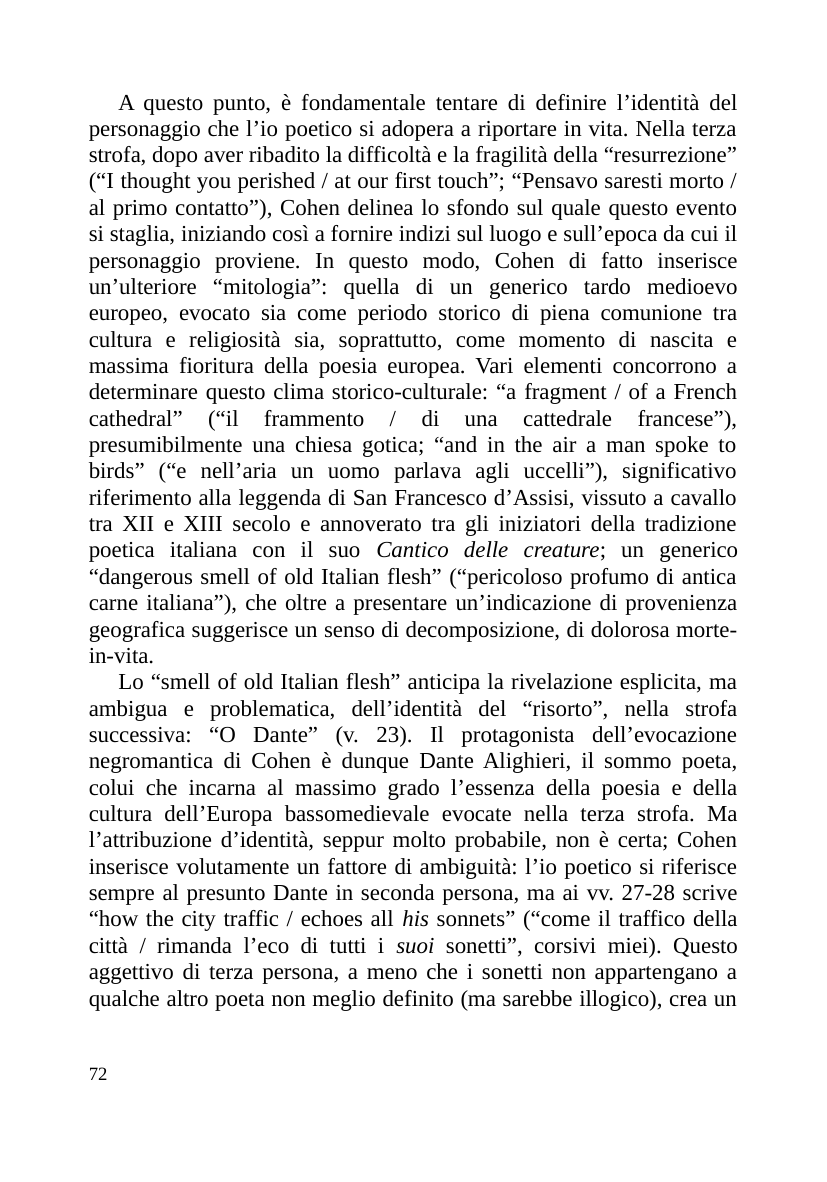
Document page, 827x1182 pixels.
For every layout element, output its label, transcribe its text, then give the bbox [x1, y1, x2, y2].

text Lo “smell of old Italian flesh” anticipa la rivelazione esplicita, ma ambigua e problematica, dell’identità del “risorto”, nella strofa successiva: “O Dante” (v. 23). Il protagonista dell’evocazione negromantica di Cohen è dunque Dante Alighieri, il sommo poeta, colui che incarna al massimo grado l’essenza della poesia e della cultura dell’Europa bassomedievale evocate nella terza strofa. Ma l’attribuzione d’identità, seppur molto probabile, non è certa; Cohen inserisce volutamente un fattore di ambiguità: l’io poetico si riferisce sempre al presunto Dante in seconda persona, ma ai vv. 27-28 scrive “how the city traffic / echoes all his sonnets” (“come il traffico della città / rimanda l’eco di tutti i suoi sonetti”, corsivi miei). Questo aggettivo di terza persona, a meno che i sonetti non appartengano a qualche altro poeta non meglio definito (ma sarebbe illogico), crea un [88, 668, 738, 1011]
text A questo punto, è fondamentale tentare di definire l’identità del personaggio che l’io poetico si adopera a riportare in vita. Nella terza strofa, dopo aver ribadito la difficoltà e la fragilità della “resurrezione” (“I thought you perished / at our first touch”; “Pensavo saresti morto / al primo contatto”), Cohen delinea lo sfondo sul quale questo evento si staglia, iniziando così a fornire indizi sul luogo e sull’epoca da cui il personaggio proviene. In questo modo, Cohen di fatto inserisce un’ulteriore “mitologia”: quella di un generico tardo medioevo europeo, evocato sia come periodo storico di piena comunione tra cultura e religiosità sia, soprattutto, come momento di nascita e massima fioritura della poesia europea. Vari elementi concorrono a determinare questo clima storico-culturale: “a fragment / of a French cathedral” (“il frammento / di una cattedrale francese”), presumibilmente una chiesa gotica; “and in the air a man spoke to birds” (“e nell’aria un uomo parlava agli uccelli”), significativo riferimento alla leggenda di San Francesco d’Assisi, vissuto a cavallo tra XII e XIII secolo e annoverato tra gli iniziatori della tradizione poetica italiana con il suo Cantico delle creature; un generico “dangerous smell of old Italian flesh” (“pericoloso profumo di antica carne italiana”), che oltre a presentare un’indicazione di provenienza geografica suggerisce un senso di decomposizione, di dolorosa morte-in-vita. [88, 88, 738, 668]
